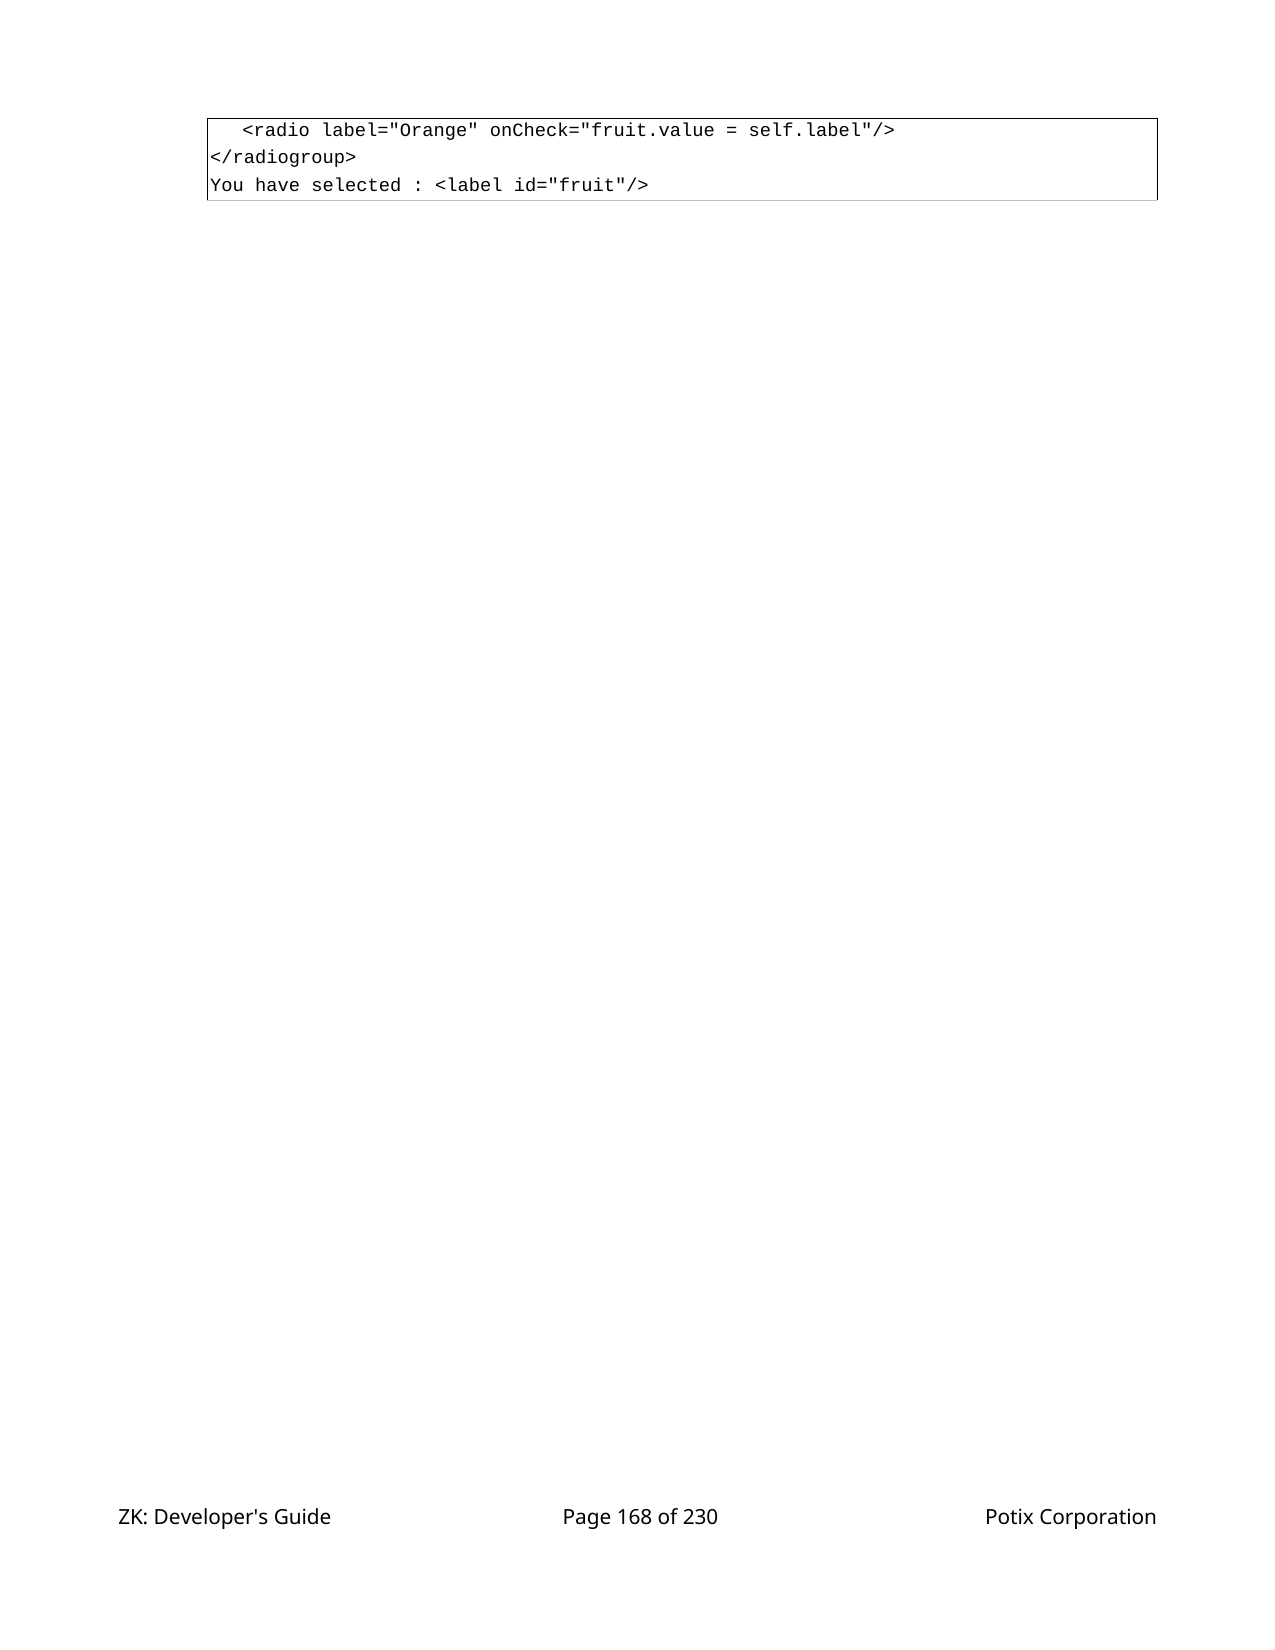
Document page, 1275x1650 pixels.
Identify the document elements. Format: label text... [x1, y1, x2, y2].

text </radiogroup> [208, 145, 1157, 169]
text You have selected : <label id="fruit"/> [208, 172, 1157, 200]
text <radio label="Orange" onCheck="fruit.value = self.label"/> [208, 119, 1157, 142]
